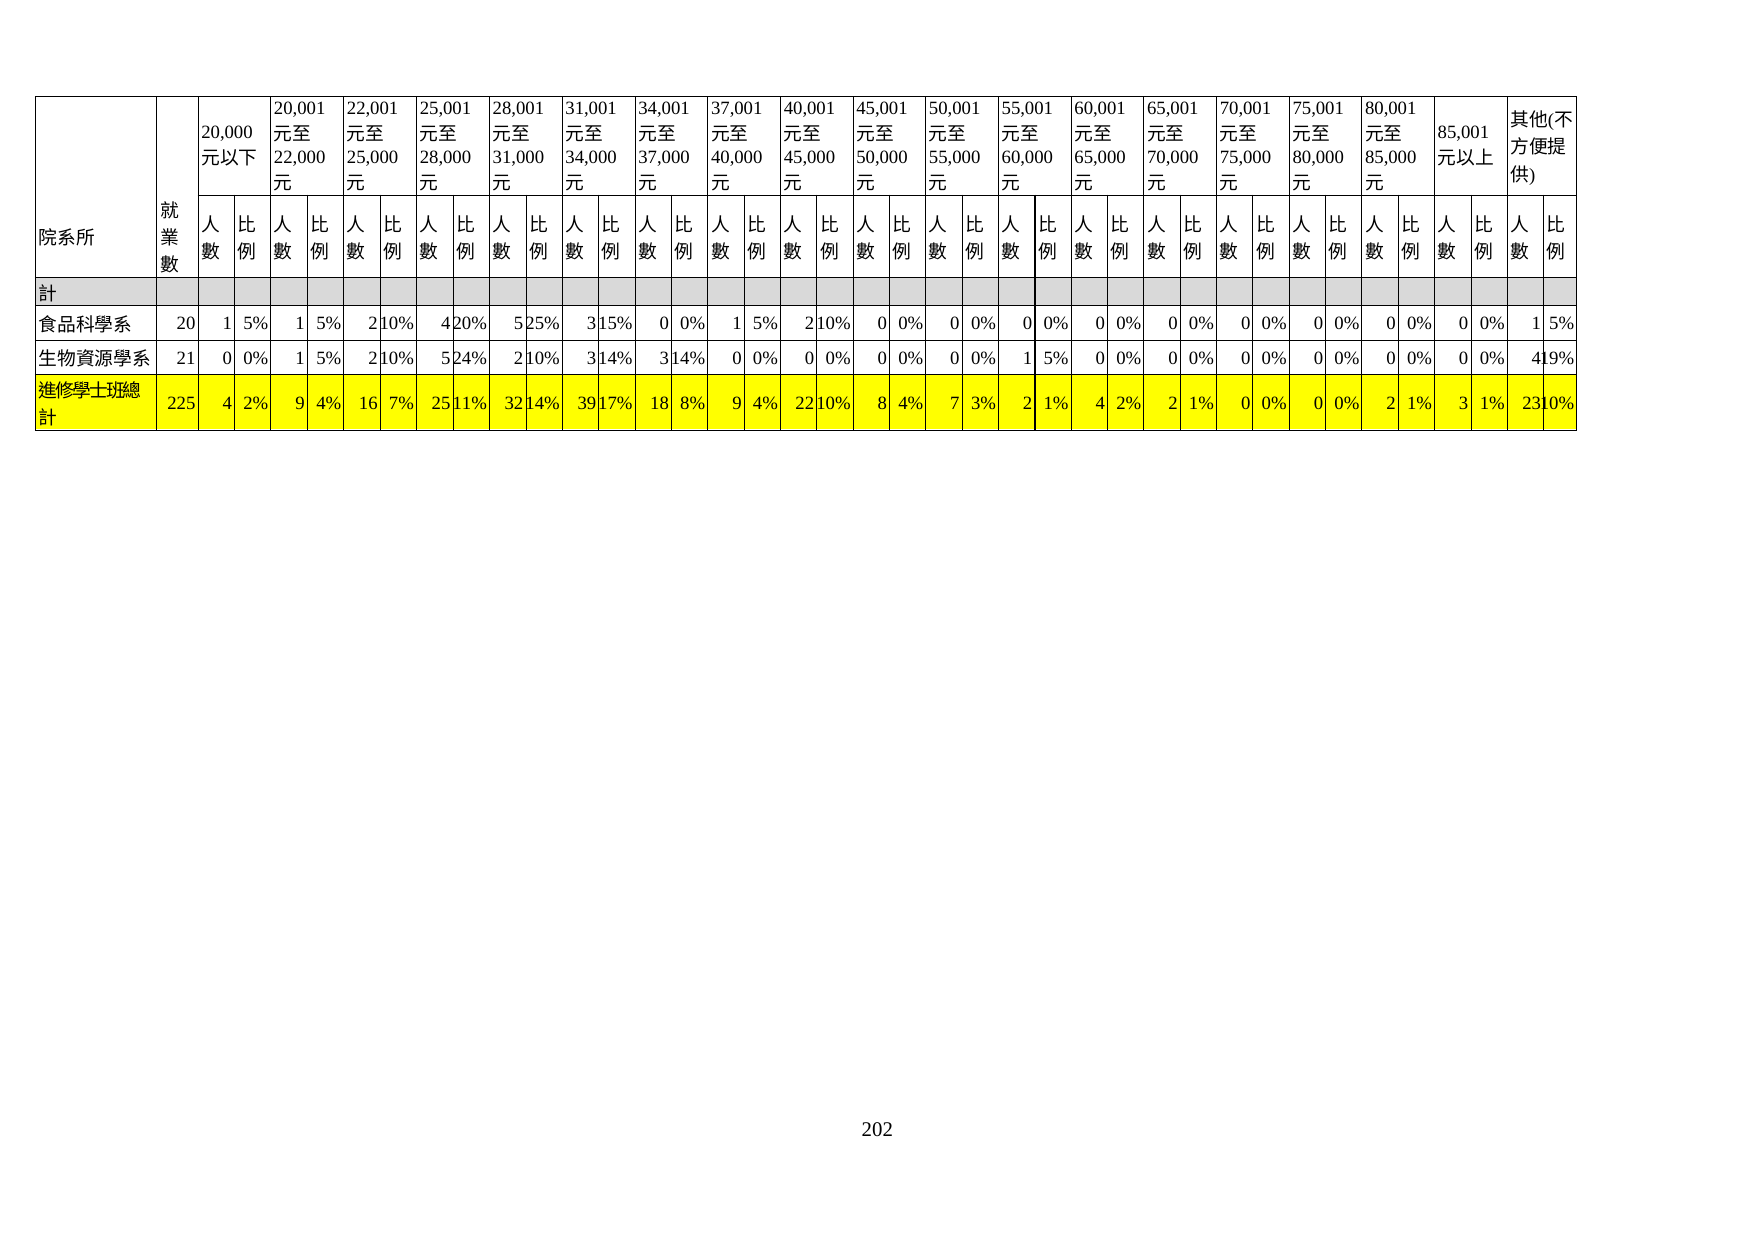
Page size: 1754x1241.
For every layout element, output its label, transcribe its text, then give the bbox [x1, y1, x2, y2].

table_cell 0 [1072, 306, 1107, 340]
table_cell 比例 [1108, 196, 1143, 277]
table_cell 4 [1508, 341, 1543, 374]
table_cell 就業數 [157, 195, 198, 277]
table_cell 食品科學系 [36, 306, 156, 340]
table_header 其他(不方便提供) [1508, 97, 1576, 194]
table_cell [1399, 278, 1434, 305]
table_cell [454, 278, 489, 305]
table_cell 7 [926, 375, 962, 429]
table_cell 24% [454, 341, 489, 374]
table_cell 0% [1108, 341, 1143, 374]
table_cell 0 [1072, 341, 1107, 374]
table_cell 1% [1036, 375, 1071, 429]
table_cell 0 [1290, 306, 1325, 340]
table_cell 5% [308, 341, 343, 374]
table_cell [999, 278, 1034, 305]
table_cell 0% [1472, 341, 1507, 374]
table_cell 18 [636, 375, 671, 429]
table_header 25,001元至 28,000元 [417, 97, 489, 194]
table_cell 2 [1144, 375, 1180, 429]
table_cell 0% [1399, 306, 1434, 340]
table_cell [1362, 278, 1398, 305]
table_header [157, 97, 198, 194]
table_cell 計 [36, 278, 156, 305]
table_cell 1 [271, 306, 307, 340]
table_header 80,001元至 85,000元 [1362, 97, 1434, 194]
table_cell [636, 278, 671, 305]
table_cell 3 [636, 341, 671, 374]
table_cell 0 [999, 306, 1034, 340]
table_cell 2 [490, 341, 526, 374]
table_cell 比例 [963, 196, 998, 277]
table_cell 人數 [199, 196, 234, 277]
table_cell 11% [454, 375, 489, 429]
table_cell 0 [1290, 341, 1325, 374]
table_cell 0 [781, 341, 816, 374]
table_cell 10% [817, 306, 853, 340]
table_cell 15% [599, 306, 635, 340]
table_cell 2 [344, 341, 380, 374]
table_cell 比例 [527, 196, 562, 277]
table_cell 人數 [417, 196, 453, 277]
table_cell 2 [999, 375, 1034, 429]
table_cell [1181, 278, 1216, 305]
table_cell 比例 [1544, 196, 1576, 277]
table_cell 5% [1036, 341, 1071, 374]
table_cell 2 [1362, 375, 1398, 429]
table_cell 人數 [636, 196, 671, 277]
table_cell 0% [745, 341, 780, 374]
table_cell 0 [708, 341, 744, 374]
table_cell [1217, 278, 1252, 305]
table_cell 0 [1217, 306, 1252, 340]
table_cell 比例 [599, 196, 635, 277]
table_cell 比例 [1181, 196, 1216, 277]
table_cell 0% [1181, 306, 1216, 340]
table_cell 比例 [1399, 196, 1434, 277]
table_cell [157, 278, 198, 305]
table_cell 3% [963, 375, 998, 429]
table_cell 比例 [745, 196, 780, 277]
table_cell 比例 [1253, 196, 1289, 277]
table_cell 4 [344, 278, 380, 305]
table_cell 3 [563, 306, 598, 340]
table_cell 8 [854, 375, 889, 429]
table_cell 0 [1144, 306, 1180, 340]
table_header 55,001元至 60,000元 [999, 97, 1071, 194]
table_cell 17% [599, 375, 635, 429]
table_cell 0 [636, 306, 671, 340]
table_header 40,001元至 45,000元 [781, 97, 853, 194]
table_cell 14% [527, 375, 562, 429]
table_cell 0% [1253, 341, 1289, 374]
table_cell 人數 [490, 196, 526, 277]
table_cell 9 [708, 375, 744, 429]
table_cell 0% [963, 306, 998, 340]
table_cell 10% [817, 375, 853, 429]
table_cell [563, 278, 598, 305]
table_header 85,001元以上 [1435, 97, 1507, 194]
table_cell 0 [1144, 341, 1180, 374]
table_cell [708, 278, 744, 305]
table_cell 12% [1544, 278, 1576, 305]
table_cell 比例 [1472, 196, 1507, 277]
table_cell 4 [417, 306, 453, 340]
table_cell [1326, 278, 1361, 305]
table_cell 0 [199, 341, 234, 374]
table_cell 比例 [890, 196, 925, 277]
table_cell 0% [1399, 341, 1434, 374]
table_cell 人數 [271, 196, 307, 277]
table_cell [235, 278, 270, 305]
table_cell 10% [381, 306, 416, 340]
table_cell 比例 [1036, 196, 1071, 277]
table_cell 3 [563, 341, 598, 374]
table_cell 0% [1253, 375, 1289, 429]
table_cell 10% [527, 341, 562, 374]
table_cell 4 [1072, 375, 1107, 429]
table_cell 人數 [999, 196, 1034, 277]
table_cell 4 [199, 375, 234, 429]
table_cell 1 [1508, 306, 1543, 340]
table_cell 比例 [1326, 196, 1361, 277]
table_cell 5% [308, 306, 343, 340]
table_cell [817, 278, 853, 305]
table_cell [599, 278, 635, 305]
table_cell [1472, 278, 1507, 305]
table_cell 2 [781, 306, 816, 340]
table_cell 2 [344, 306, 380, 340]
table_header 60,001元至 65,000元 [1072, 97, 1143, 194]
table_header 20,001元至 22,000元 [271, 97, 343, 194]
table_cell 0% [1326, 375, 1361, 429]
table_cell 9 [271, 375, 307, 429]
table_cell 8% [672, 375, 707, 429]
table_cell [308, 278, 343, 305]
table_cell [271, 278, 307, 305]
table_cell [1072, 278, 1107, 305]
table_header 28,001元至 31,000元 [490, 97, 562, 194]
table_cell 5 [417, 341, 453, 374]
table_cell [672, 278, 707, 305]
table_cell [490, 278, 526, 305]
table_cell 10% [381, 341, 416, 374]
table_cell 0 [926, 306, 962, 340]
table_cell 比例 [817, 196, 853, 277]
table_cell 4% [308, 375, 343, 429]
table_cell 5 [490, 306, 526, 340]
table_cell 人數 [1217, 196, 1252, 277]
table_cell [199, 278, 234, 305]
table_cell 14% [672, 341, 707, 374]
table_cell 225 [157, 375, 198, 429]
table_cell 25% [527, 306, 562, 340]
table_cell 比例 [381, 196, 416, 277]
table_cell 4% [890, 375, 925, 429]
table_header 50,001元至 55,000元 [926, 97, 998, 194]
table_cell [926, 278, 962, 305]
table_cell 22 [781, 375, 816, 429]
table_cell [1435, 278, 1471, 305]
table_header [36, 97, 156, 194]
table_cell 25 [417, 375, 453, 429]
table_cell 20 [157, 306, 198, 340]
table_cell 2% [235, 375, 270, 429]
table_cell 3 [1435, 375, 1471, 429]
table_cell 5 [1508, 278, 1543, 305]
table_cell 人數 [1508, 196, 1543, 277]
table_cell [417, 278, 453, 305]
table_cell 0% [963, 341, 998, 374]
table_cell [1144, 278, 1180, 305]
table_cell 10% [381, 278, 416, 305]
table_cell 4% [745, 375, 780, 429]
table_cell 1 [708, 306, 744, 340]
table_cell 人數 [926, 196, 962, 277]
table_cell 20% [454, 306, 489, 340]
table_cell 5% [235, 306, 270, 340]
table_cell 14% [599, 341, 635, 374]
table_header 34,001元至 37,000元 [636, 97, 707, 194]
table_header 75,001元至 80,000元 [1290, 97, 1361, 194]
table_header 65,001元至 70,000元 [1144, 97, 1216, 194]
table_cell 院系所 [36, 195, 156, 277]
table_cell [1290, 278, 1325, 305]
table_cell 21 [157, 341, 198, 374]
table_cell 1 [199, 306, 234, 340]
table_cell 19% [1544, 341, 1576, 374]
table_cell [527, 278, 562, 305]
table_cell 比例 [308, 196, 343, 277]
table_cell 0% [1181, 341, 1216, 374]
table_header 31,001元至 34,000元 [563, 97, 635, 194]
table_cell 0 [1362, 341, 1398, 374]
table_cell 0% [1253, 306, 1289, 340]
table_header 45,001元至 50,000元 [854, 97, 925, 194]
table_cell 1% [1399, 375, 1434, 429]
table_cell 39 [563, 375, 598, 429]
table_header 20,000元以下 [199, 97, 270, 194]
table_cell [1253, 278, 1289, 305]
table_header 37,001元至 40,000元 [708, 97, 780, 194]
table_cell 5% [1544, 306, 1576, 340]
table_cell [1036, 278, 1071, 305]
table_cell 1 [271, 341, 307, 374]
table_cell 人數 [854, 196, 889, 277]
table_cell [854, 278, 889, 305]
table_cell 0% [890, 306, 925, 340]
table_cell 比例 [235, 196, 270, 277]
table_cell 0 [1217, 375, 1252, 429]
table_cell 16 [344, 375, 380, 429]
table_cell 0 [854, 341, 889, 374]
table_header 22,001元至 25,000元 [344, 97, 416, 194]
table_cell 7% [381, 375, 416, 429]
table_cell 0 [926, 341, 962, 374]
table_cell 0% [1108, 306, 1143, 340]
table_cell 人數 [563, 196, 598, 277]
table_cell 0 [1435, 306, 1471, 340]
table_cell 人數 [1290, 196, 1325, 277]
table_cell 人數 [708, 196, 744, 277]
table_cell 0 [854, 306, 889, 340]
table_cell 1 [999, 341, 1034, 374]
table_cell 0% [1036, 306, 1071, 340]
table_cell 0% [235, 341, 270, 374]
table_cell 人數 [781, 196, 816, 277]
table_cell 1% [1472, 375, 1507, 429]
table_cell 人數 [1072, 196, 1107, 277]
table_cell 0% [672, 306, 707, 340]
table_cell 32 [490, 375, 526, 429]
table_cell [890, 278, 925, 305]
table_cell 0% [1326, 306, 1361, 340]
table_header 70,001元至 75,000元 [1217, 97, 1289, 194]
table_cell 0% [1326, 341, 1361, 374]
table_cell [781, 278, 816, 305]
table_cell 10% [1544, 375, 1576, 429]
table_cell 2% [1108, 375, 1143, 429]
table_cell 比例 [672, 196, 707, 277]
table_cell 0 [1217, 341, 1252, 374]
table_cell 0% [817, 341, 853, 374]
table_cell 0 [1290, 375, 1325, 429]
table_cell 比例 [454, 196, 489, 277]
table_cell 人數 [1144, 196, 1180, 277]
table_cell 0% [1472, 306, 1507, 340]
table_cell 人數 [344, 196, 380, 277]
table_cell 進修學士班總計 [36, 375, 156, 429]
table_cell 1% [1181, 375, 1216, 429]
table_cell [1108, 278, 1143, 305]
table_cell 人數 [1362, 196, 1398, 277]
table_cell 0 [1435, 341, 1471, 374]
table_cell 0% [890, 341, 925, 374]
table_cell 23 [1508, 375, 1543, 429]
table_cell 生物資源學系 [36, 341, 156, 374]
table_cell 0 [1362, 306, 1398, 340]
table_cell 5% [745, 306, 780, 340]
table_cell [963, 278, 998, 305]
table_cell [745, 278, 780, 305]
table_cell 人數 [1435, 196, 1471, 277]
